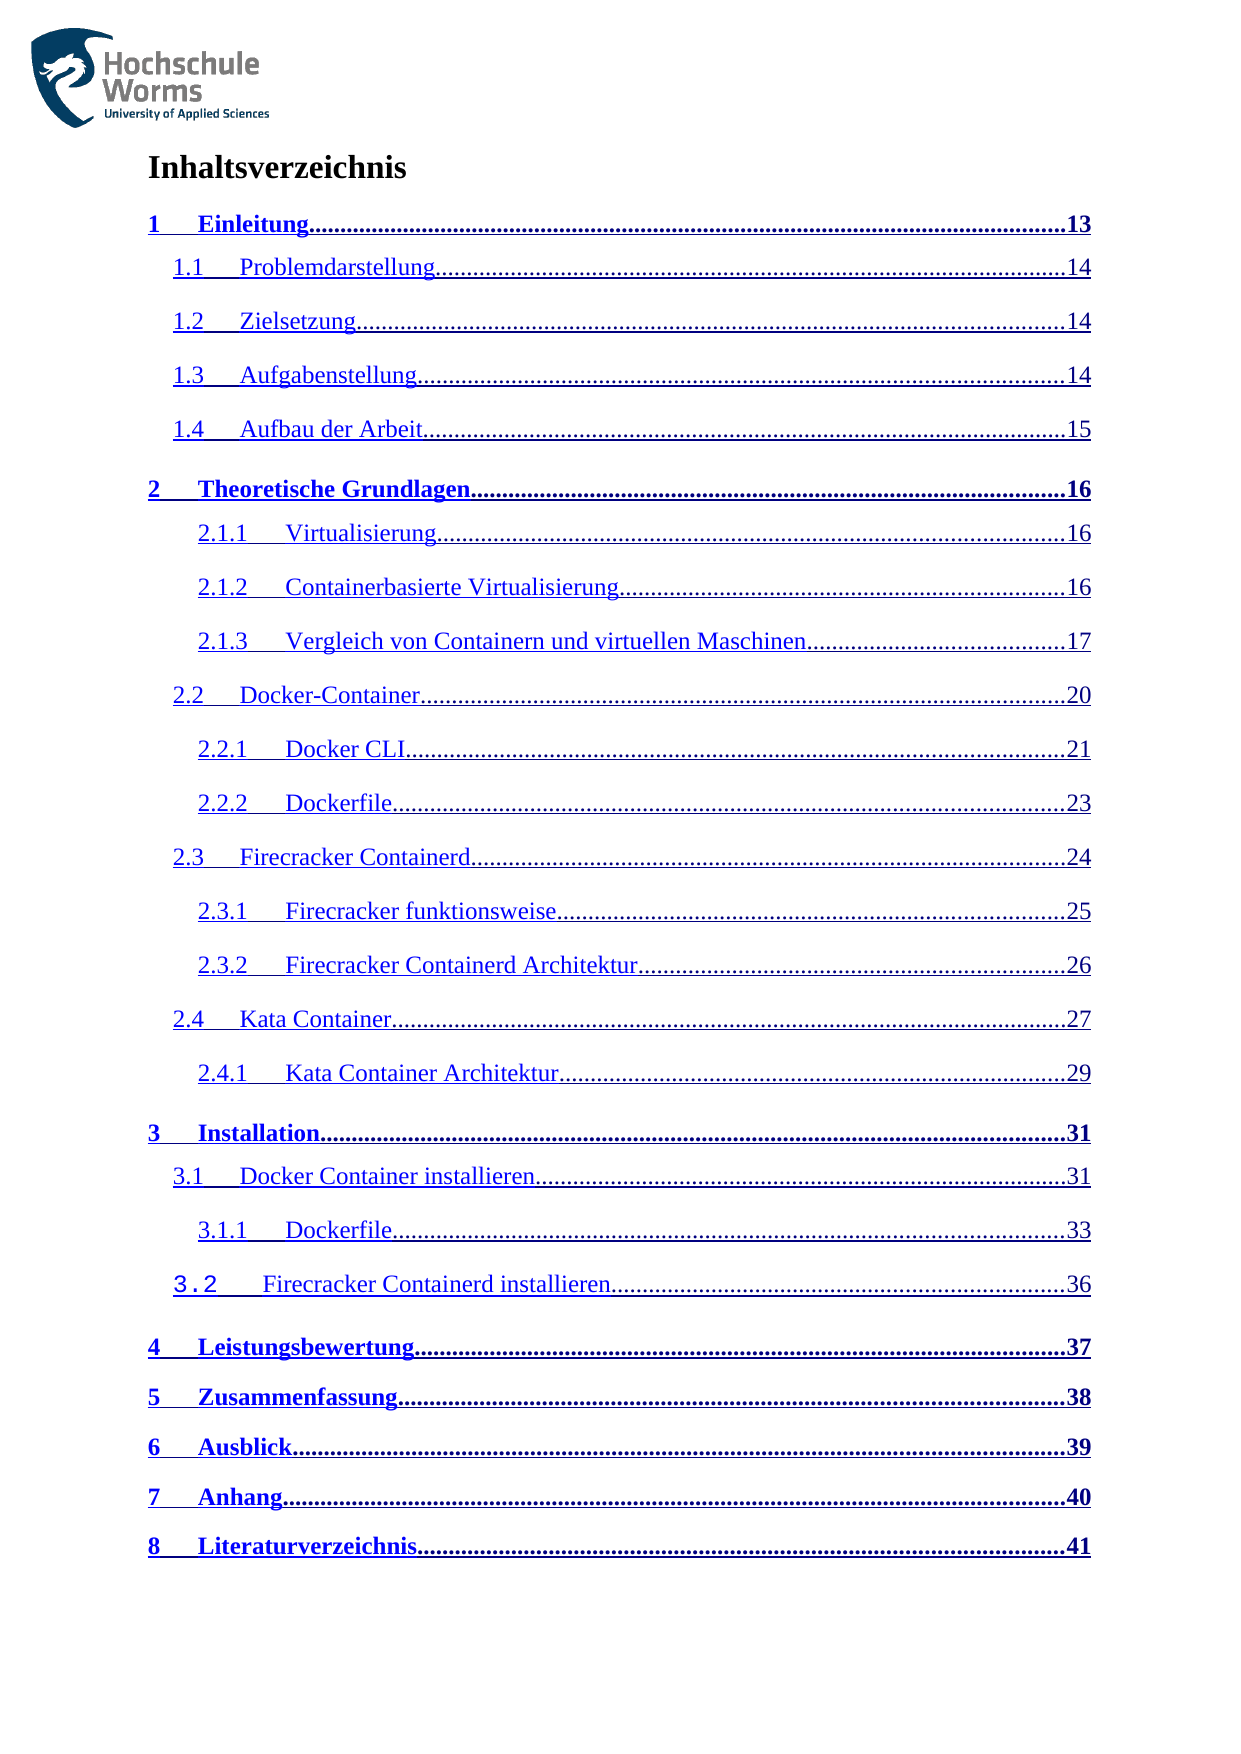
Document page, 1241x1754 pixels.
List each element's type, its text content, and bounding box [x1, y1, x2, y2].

text 6 Ausblick 39 [148, 1432, 1092, 1461]
text 2.4.1 Kata Container Architektur 29 [198, 1058, 1092, 1087]
text 2.3.1 Firecracker funktionsweise 25 [198, 896, 1092, 925]
text 3.1 Docker Container installieren 31 [173, 1161, 1092, 1191]
text Inhaltsverzeichnis [148, 148, 1092, 186]
text 3.1.1 Dockerfile 33 [198, 1215, 1092, 1244]
text 5 Zusammenfassung 38 [148, 1382, 1092, 1411]
text 4 Leistungsbewertung 37 [148, 1332, 1092, 1361]
text 2.4 Kata Container 27 [173, 1004, 1092, 1033]
text 1 Einleitung 13 [148, 209, 1092, 238]
text 2.3.2 Firecracker Containerd Architektur 26 [198, 950, 1092, 979]
text 2.1.3 Vergleich von Containern und virtuellen Maschinen 17 [198, 626, 1092, 655]
text 2.1.2 Containerbasierte Virtualisierung 16 [198, 572, 1092, 601]
text 1.1 Problemdarstellung 14 [173, 252, 1092, 282]
text 2.1.1 Virtualisierung 16 [198, 518, 1092, 547]
text 2 Theoretische Grundlagen 16 [148, 474, 1092, 504]
text 1.2 Zielsetzung 14 [173, 306, 1092, 336]
text 1.3 Aufgabenstellung 14 [173, 360, 1092, 389]
text 2.2 Docker-Container 20 [173, 680, 1092, 709]
text 2.3 Firecracker Containerd 24 [173, 842, 1092, 871]
text 7 Anhang 40 [148, 1482, 1092, 1511]
text 1.4 Aufbau der Arbeit 15 [173, 414, 1092, 443]
text 3.2 Firecracker Containerd installieren 36 [173, 1269, 1092, 1300]
text 8 Literaturverzeichnis 41 [148, 1531, 1092, 1561]
text 2.2.1 Docker CLI 21 [198, 734, 1092, 763]
text 2.2.2 Dockerfile 23 [198, 788, 1092, 817]
text 3 Installation 31 [148, 1118, 1092, 1147]
